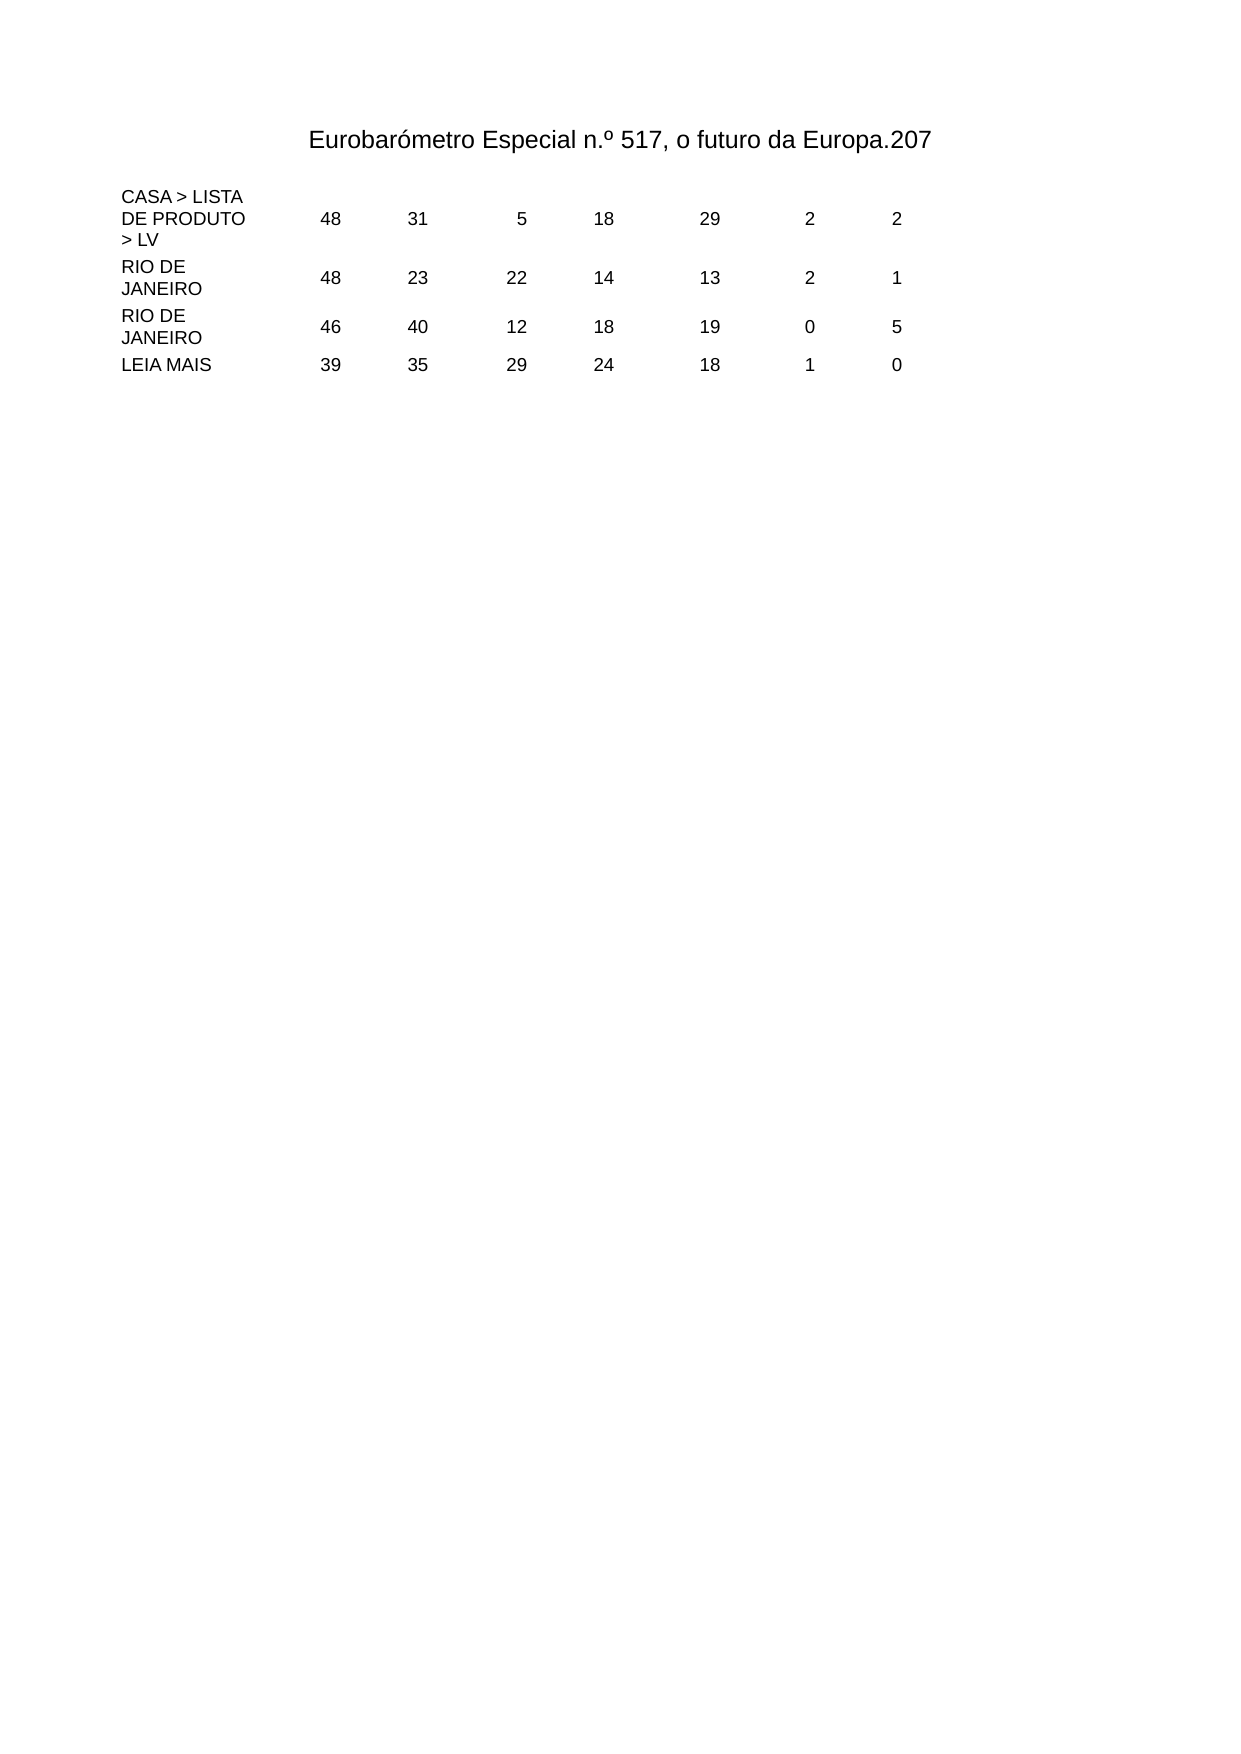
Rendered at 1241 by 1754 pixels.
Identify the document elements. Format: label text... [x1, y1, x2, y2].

table_cell 18 [530, 302, 617, 351]
table_cell 2 [818, 183, 905, 253]
table_cell 46 [257, 302, 344, 351]
table_cell LEIA MAIS [118, 351, 257, 379]
table_cell 48 [257, 253, 344, 302]
table_cell 5 [818, 302, 905, 351]
table_cell 48 [257, 183, 344, 253]
table_cell 18 [617, 351, 723, 379]
table_cell RIO DE JANEIRO [118, 302, 257, 351]
table_cell 13 [617, 253, 723, 302]
table_cell 39 [257, 351, 344, 379]
table_cell 22 [431, 253, 530, 302]
table_cell 12 [431, 302, 530, 351]
table_cell 23 [344, 253, 431, 302]
table_cell 29 [617, 183, 723, 253]
table_cell CASA > LISTA DE PRODUTO > LV [118, 183, 257, 253]
table_cell 19 [617, 302, 723, 351]
table_cell 35 [344, 351, 431, 379]
table_cell RIO DE JANEIRO [118, 253, 257, 302]
table_cell 1 [818, 253, 905, 302]
table_cell 0 [723, 302, 818, 351]
table_cell 5 [431, 183, 530, 253]
table_cell 0 [818, 351, 905, 379]
table_cell 18 [530, 183, 617, 253]
table_cell 2 [723, 253, 818, 302]
table_cell 2 [723, 183, 818, 253]
table_cell 1 [723, 351, 818, 379]
table_cell 40 [344, 302, 431, 351]
table_cell 29 [431, 351, 530, 379]
table_cell 24 [530, 351, 617, 379]
table_cell 31 [344, 183, 431, 253]
table_cell 14 [530, 253, 617, 302]
